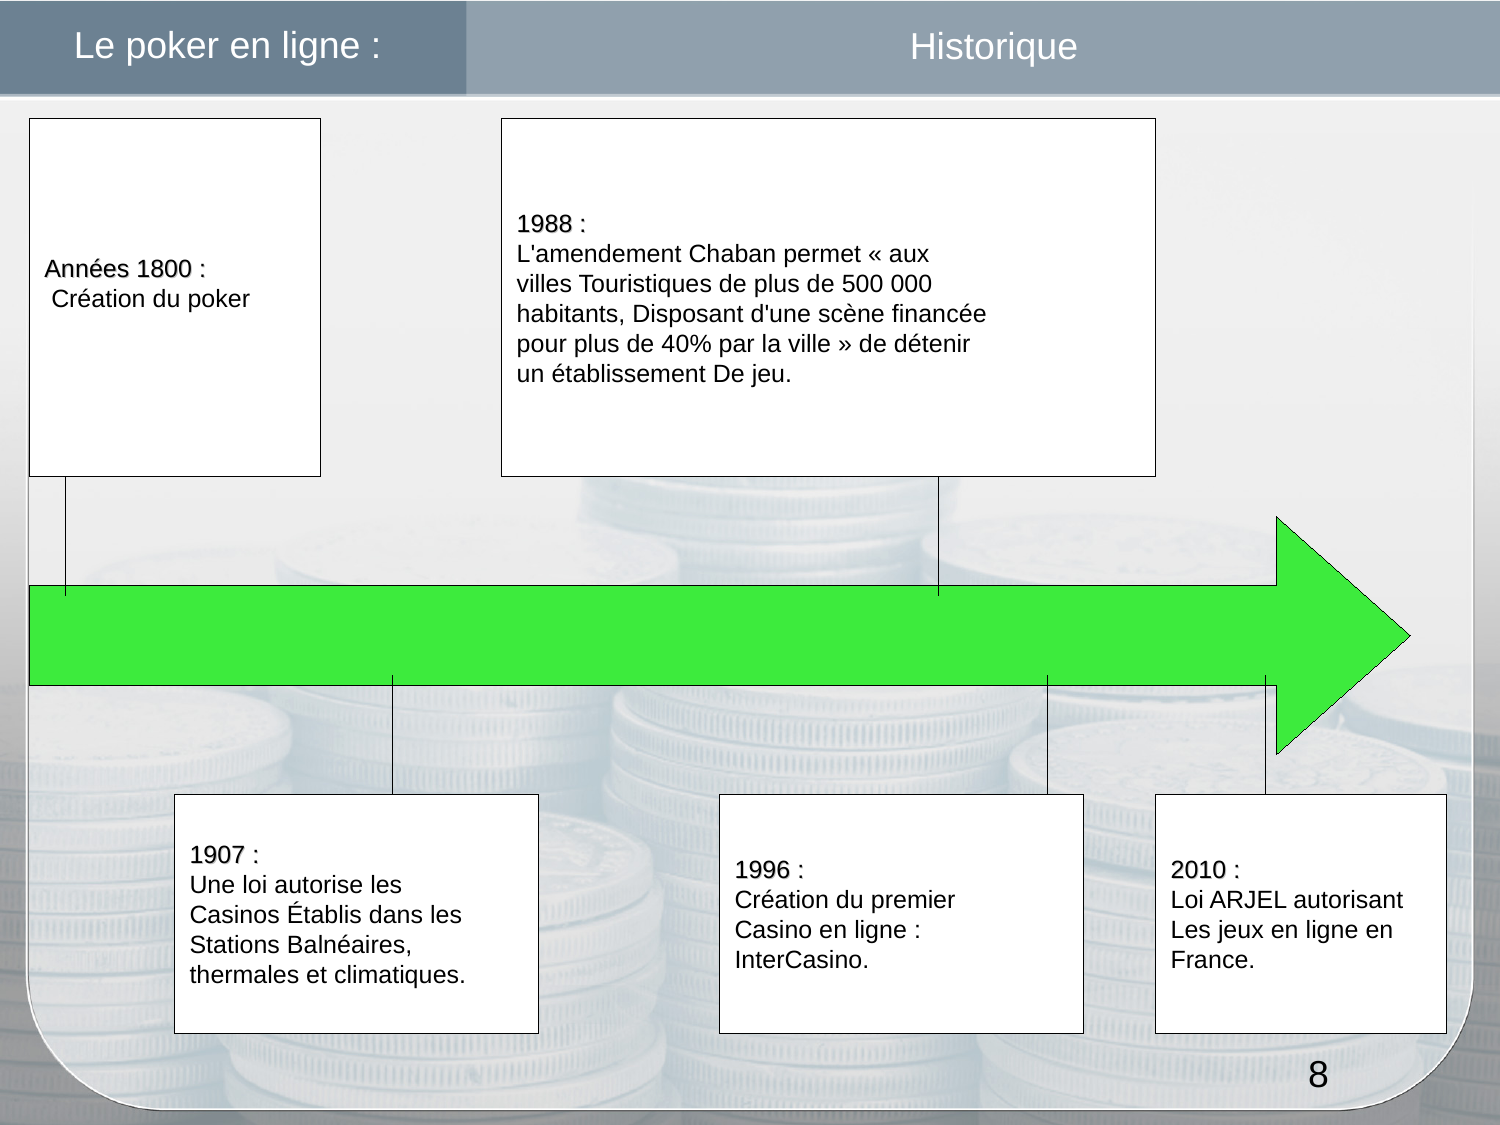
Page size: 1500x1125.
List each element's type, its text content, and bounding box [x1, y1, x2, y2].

text_box [466, 0, 1500, 96]
text_box Années 1800 : Création du poker [29, 118, 321, 477]
text_box Historique [477, 14, 1500, 75]
picture [0, 97, 1500, 1125]
text_box 1907 : Une loi autorise les Casinos Établis dans les Stations Balnéaires, thermales et climatiques. [174, 794, 539, 1034]
text_box [29, 516, 1411, 755]
text_box 2010 : Loi ARJEL autorisant Les jeux en ligne en France. [1155, 794, 1447, 1034]
text_box Le poker en ligne : [59, 13, 443, 119]
text_box 1988 : L'amendement Chaban permet « aux villes Touristiques de plus de 500 000 habitants, Disposant d'une scène financée pour plus de 40% par la ville » de détenir un établissement De jeu. [501, 118, 1156, 477]
text_box 1996 : Création du premier Casino en ligne : InterCasino. [719, 794, 1084, 1034]
picture [0, 0, 466, 93]
